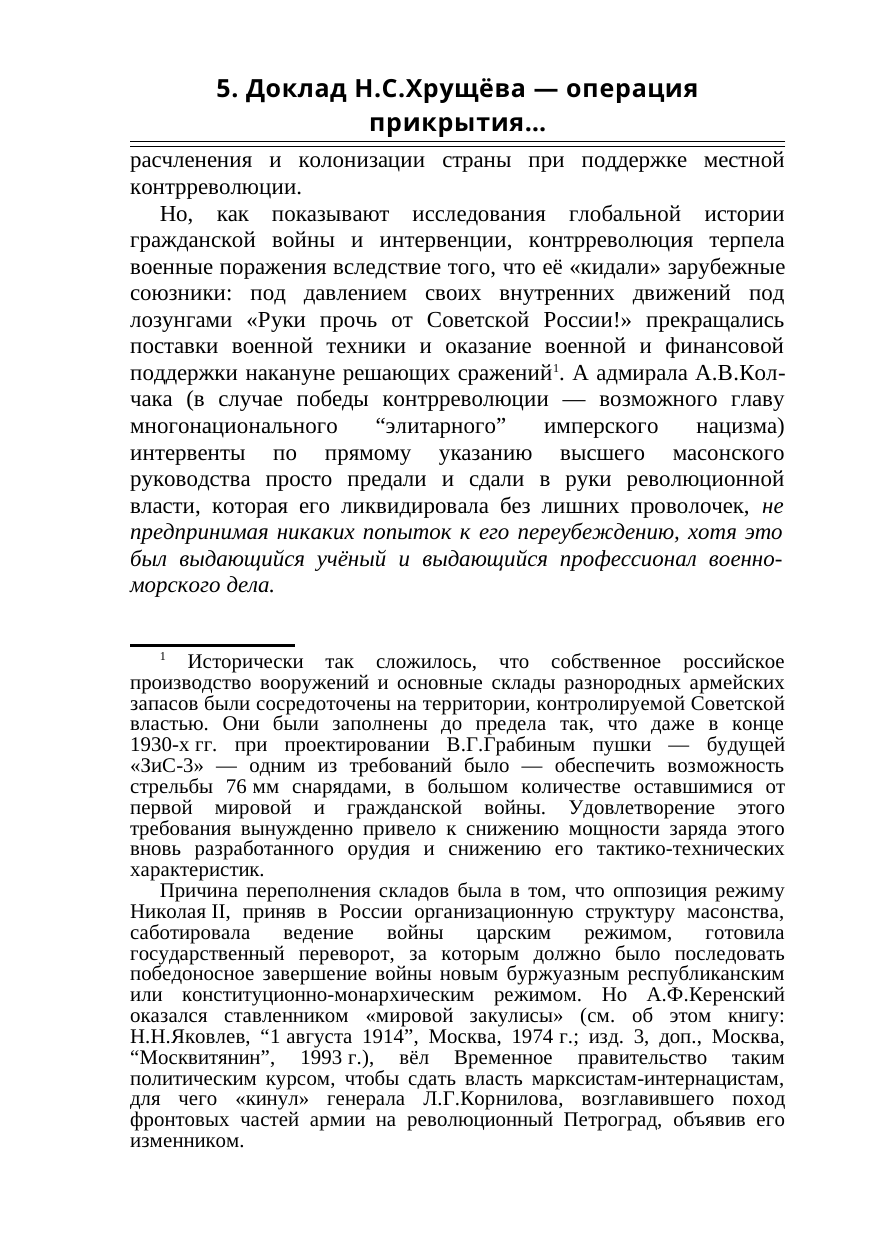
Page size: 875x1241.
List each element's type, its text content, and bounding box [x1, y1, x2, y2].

text Причина переполнения складов была в том, что оппозиция режиму Николая II, приняв в России организационную структуру масонства, саботировала ведение войны царским режимом, готовила государственный переворот, за которым должно было последовать победоносное завершение войны новым буржуазным республиканским или конституционно-монархическим режимом. Но А.Ф.Керенский оказался ставленником «ми­ро­вой закулисы» (см. об этом книгу: Н.Н.Яковлев, “1 августа 1914”, Москва, 1974 г.; изд. 3, доп., Москва, “Москвитянин”, 1993 г.), вёл Временное правительство таким политическим курсом, чтобы сдать власть марксистам-интернацистам, для чего «кинул» генерала Л.Г.Кор­ни­лова, возглавившего поход фронтовых частей армии на революционный Петроград, объявив его изменником. [130, 881, 785, 1152]
text Исторически так сложилось, что собственное российское производство вооружений и основные склады разнородных армейских запасов были сосредоточены на территории, контролируемой Советской властью. Они были заполнены до предела так, что даже в конце 1930‑х гг. при проектировании В.Г.Грабиным пушки — будущей «ЗиС‑3» — одним из требований было — обеспечить возможность стрельбы 76 мм снарядами, в большом количестве оставшимися от первой мировой и гражданской войны. Удовлетворение этого требования вынужденно при­вело к снижению мощности заряда этого вновь разработанного орудия и снижению его тактико-технических характеристик. [130, 652, 785, 881]
text Но, как показывают исследования глобальной истории гражданской войны и интервенции, контрреволюция терпела военные поражения вслед­ствие того, что её «кидали» зарубежные союзники: под давлением своих внутренних движений под лозунгами «Руки прочь от Советской России!» прекращались поставки военной техники и оказание военной и финансовой поддержки накануне решающих сражений. А адмирала А.В.Кол­чака (в случае победы контрреволюции — возможного главу многонационального “элитарного” имперского нацизма) интервенты по прямому указанию высшего масонского руководства просто предали и сдали в руки революционной власти, которая его ликвидировала без лишних проволочек, не предпринимая никаких попыток к его переубеждению, хотя это был выдающийся учёный и выдающийся профессионал военно-морского дела. [130, 199, 785, 598]
text расчленения и колонизации страны при поддержке местной контрреволюции. [130, 147, 785, 199]
